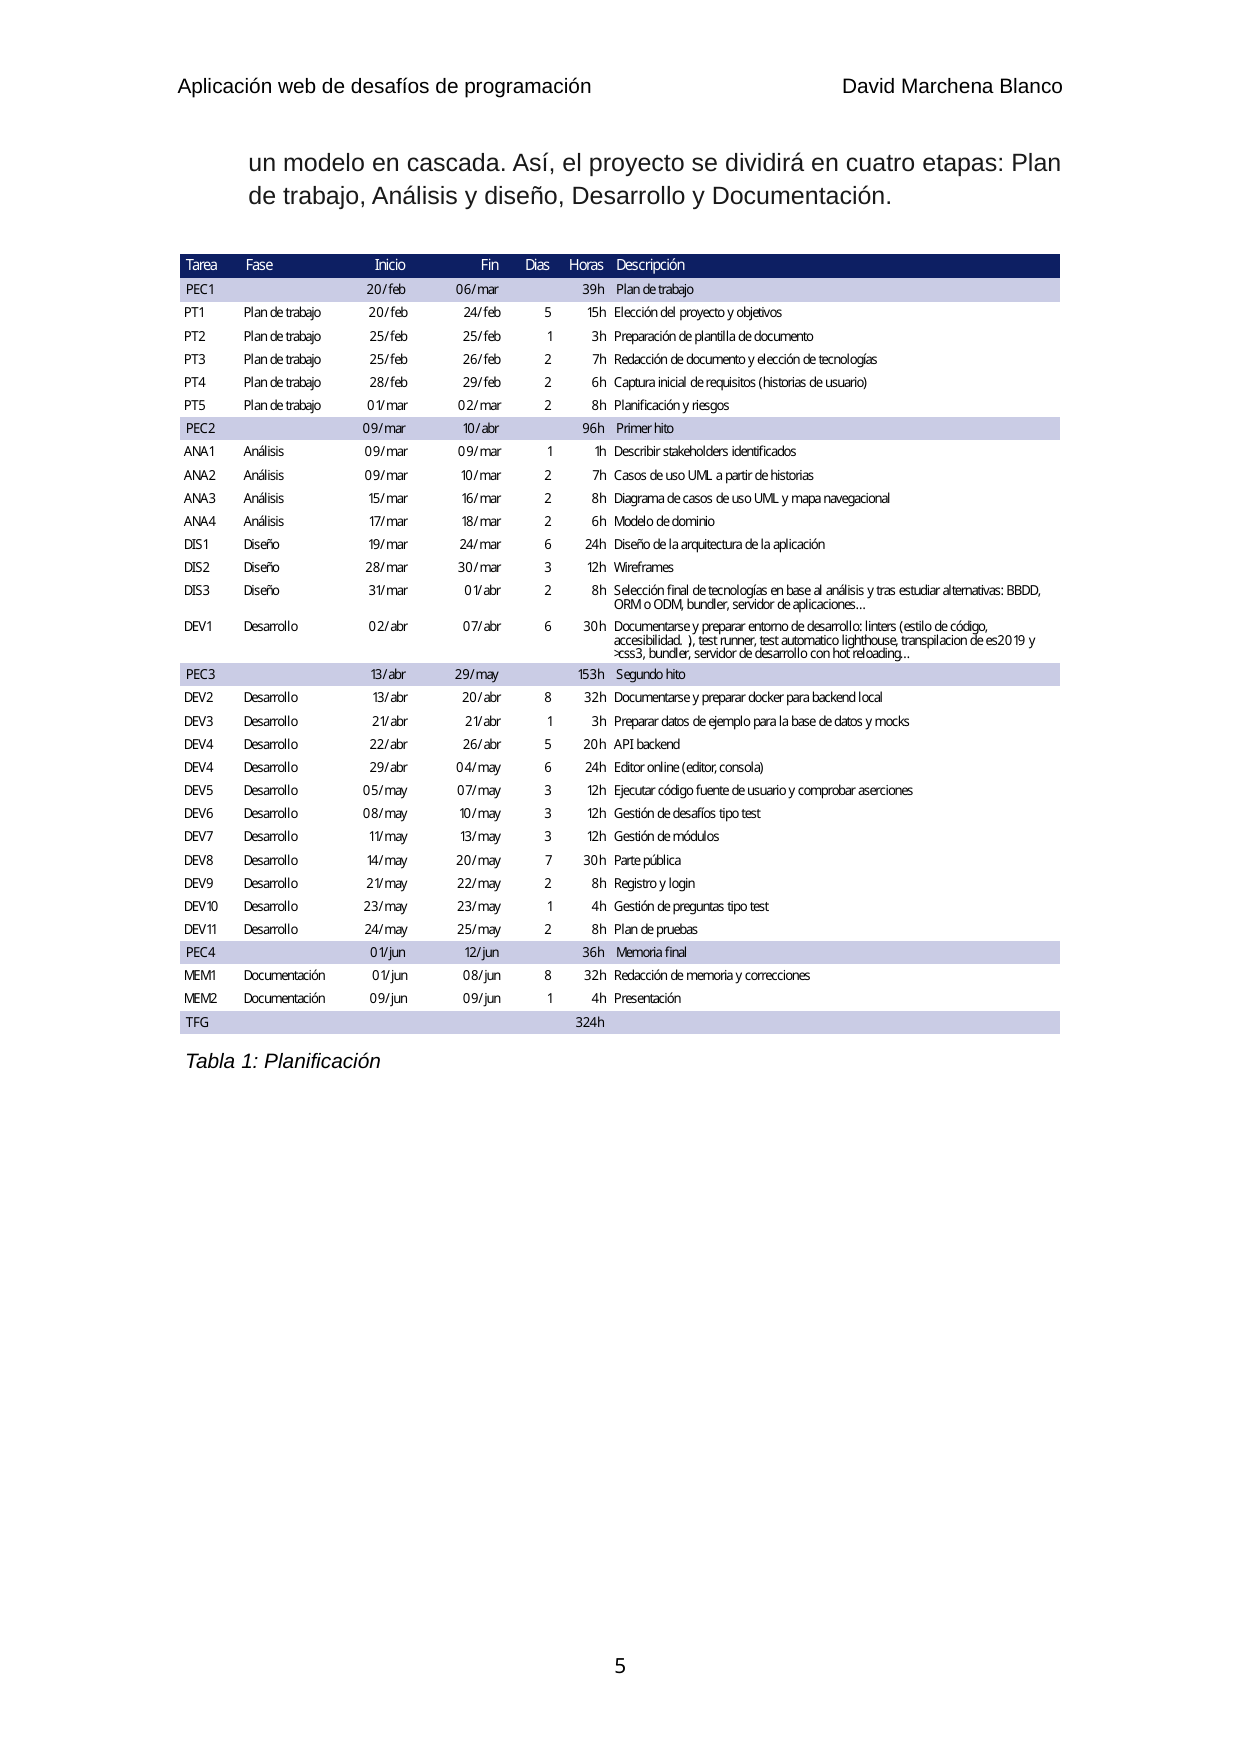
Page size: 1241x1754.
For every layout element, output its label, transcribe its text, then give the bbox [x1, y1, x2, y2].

text un modelo en cascada. Así, el proyecto se dividirá en cuatro etapas: Plan de trabajo, Análisis y diseño, Desarrollo y Documentación. [177, 148, 1063, 209]
text Tabla 1: Planificación [179, 255, 1061, 1078]
